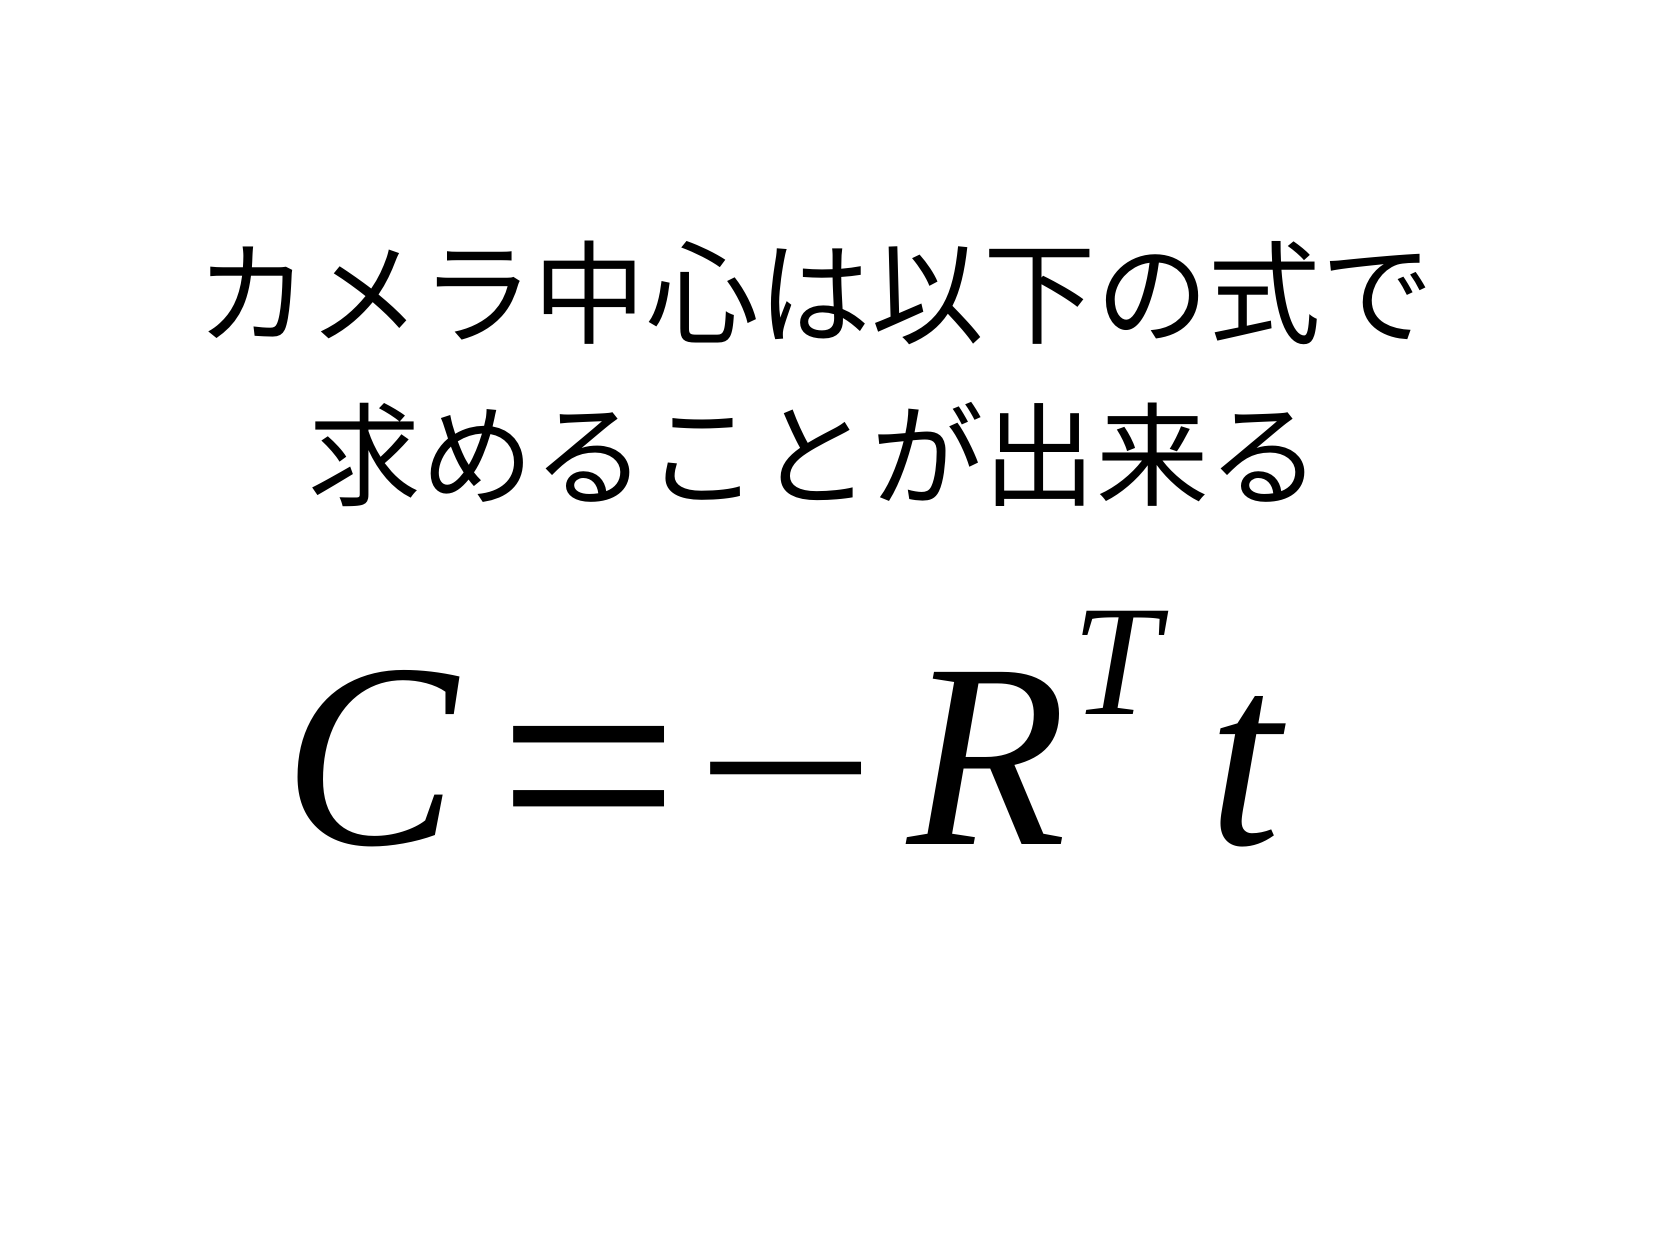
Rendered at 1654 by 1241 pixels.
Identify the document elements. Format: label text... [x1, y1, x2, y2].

chart [277, 572, 1306, 902]
text_box カメラ中心は以下の式で求めることが出来る [129, 191, 1501, 544]
